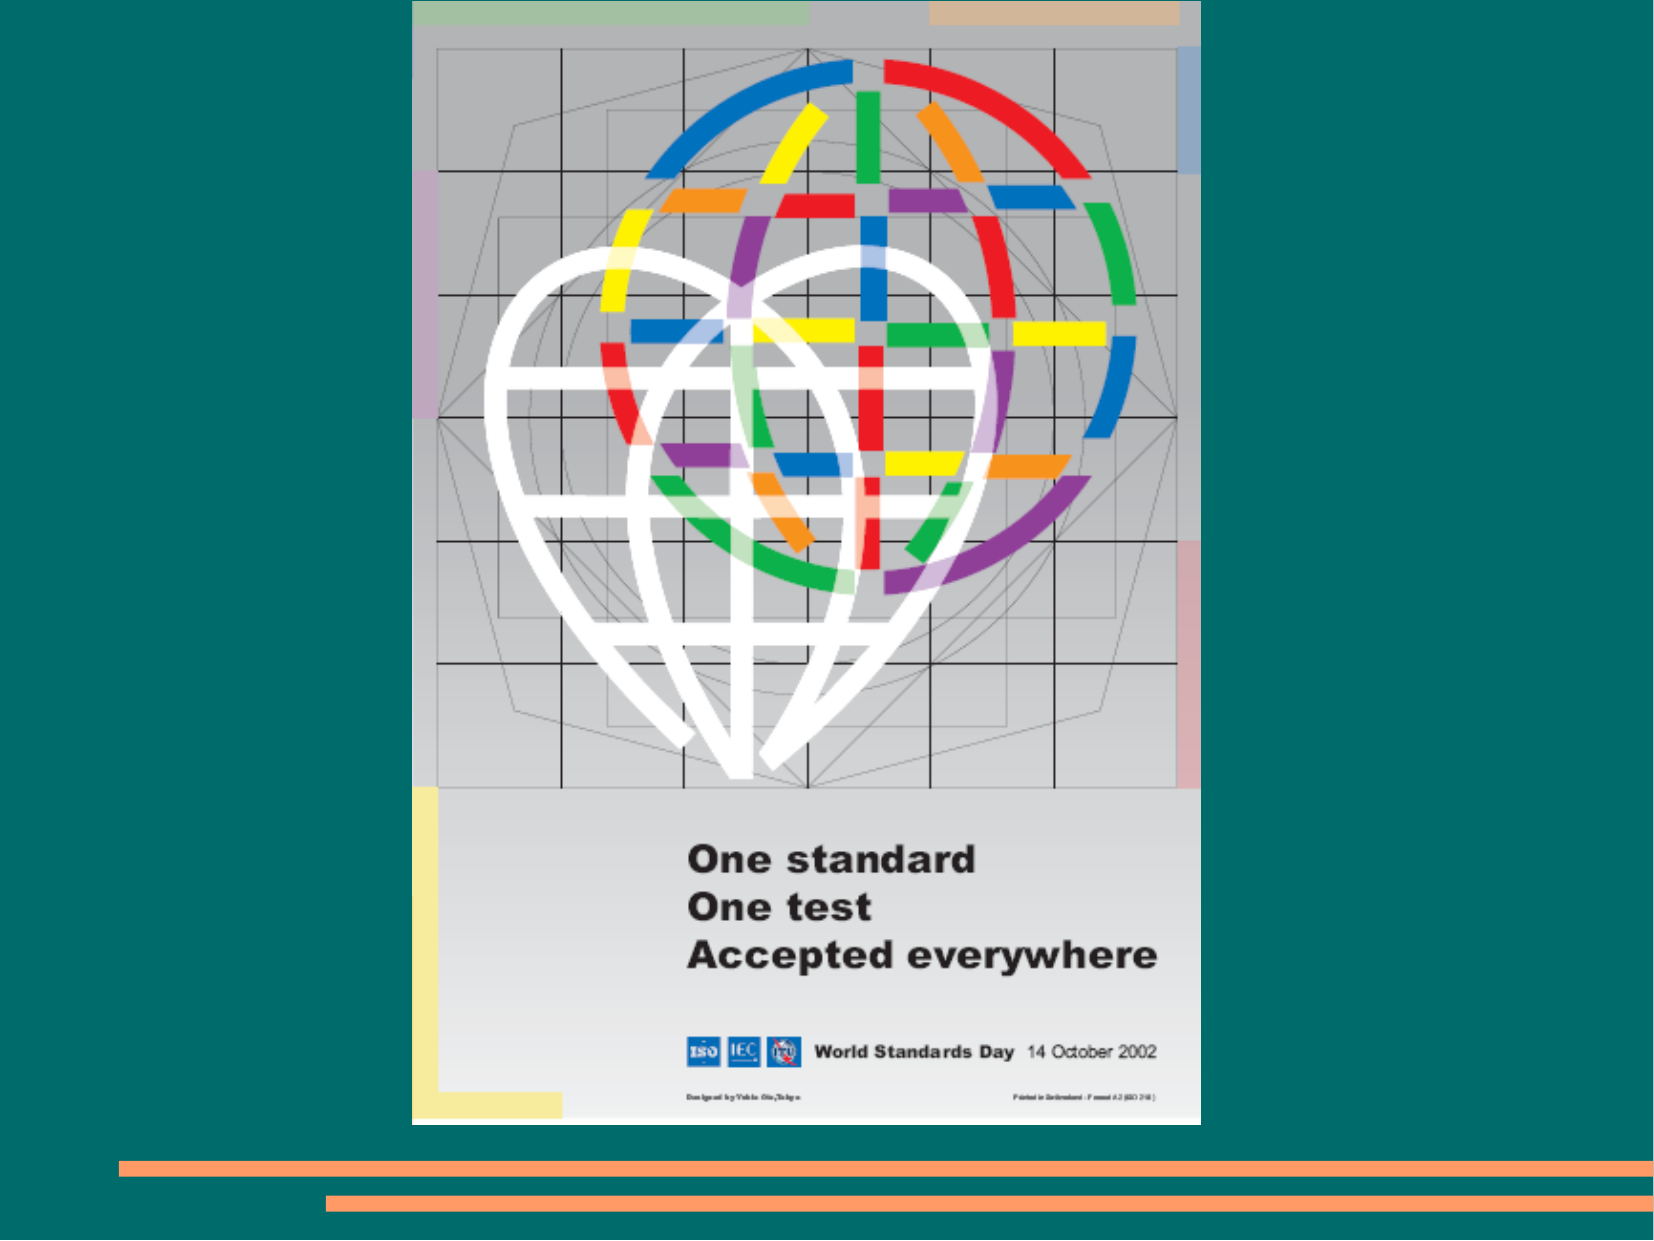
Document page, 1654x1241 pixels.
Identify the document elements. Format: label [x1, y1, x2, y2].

picture [412, 1, 1201, 1125]
